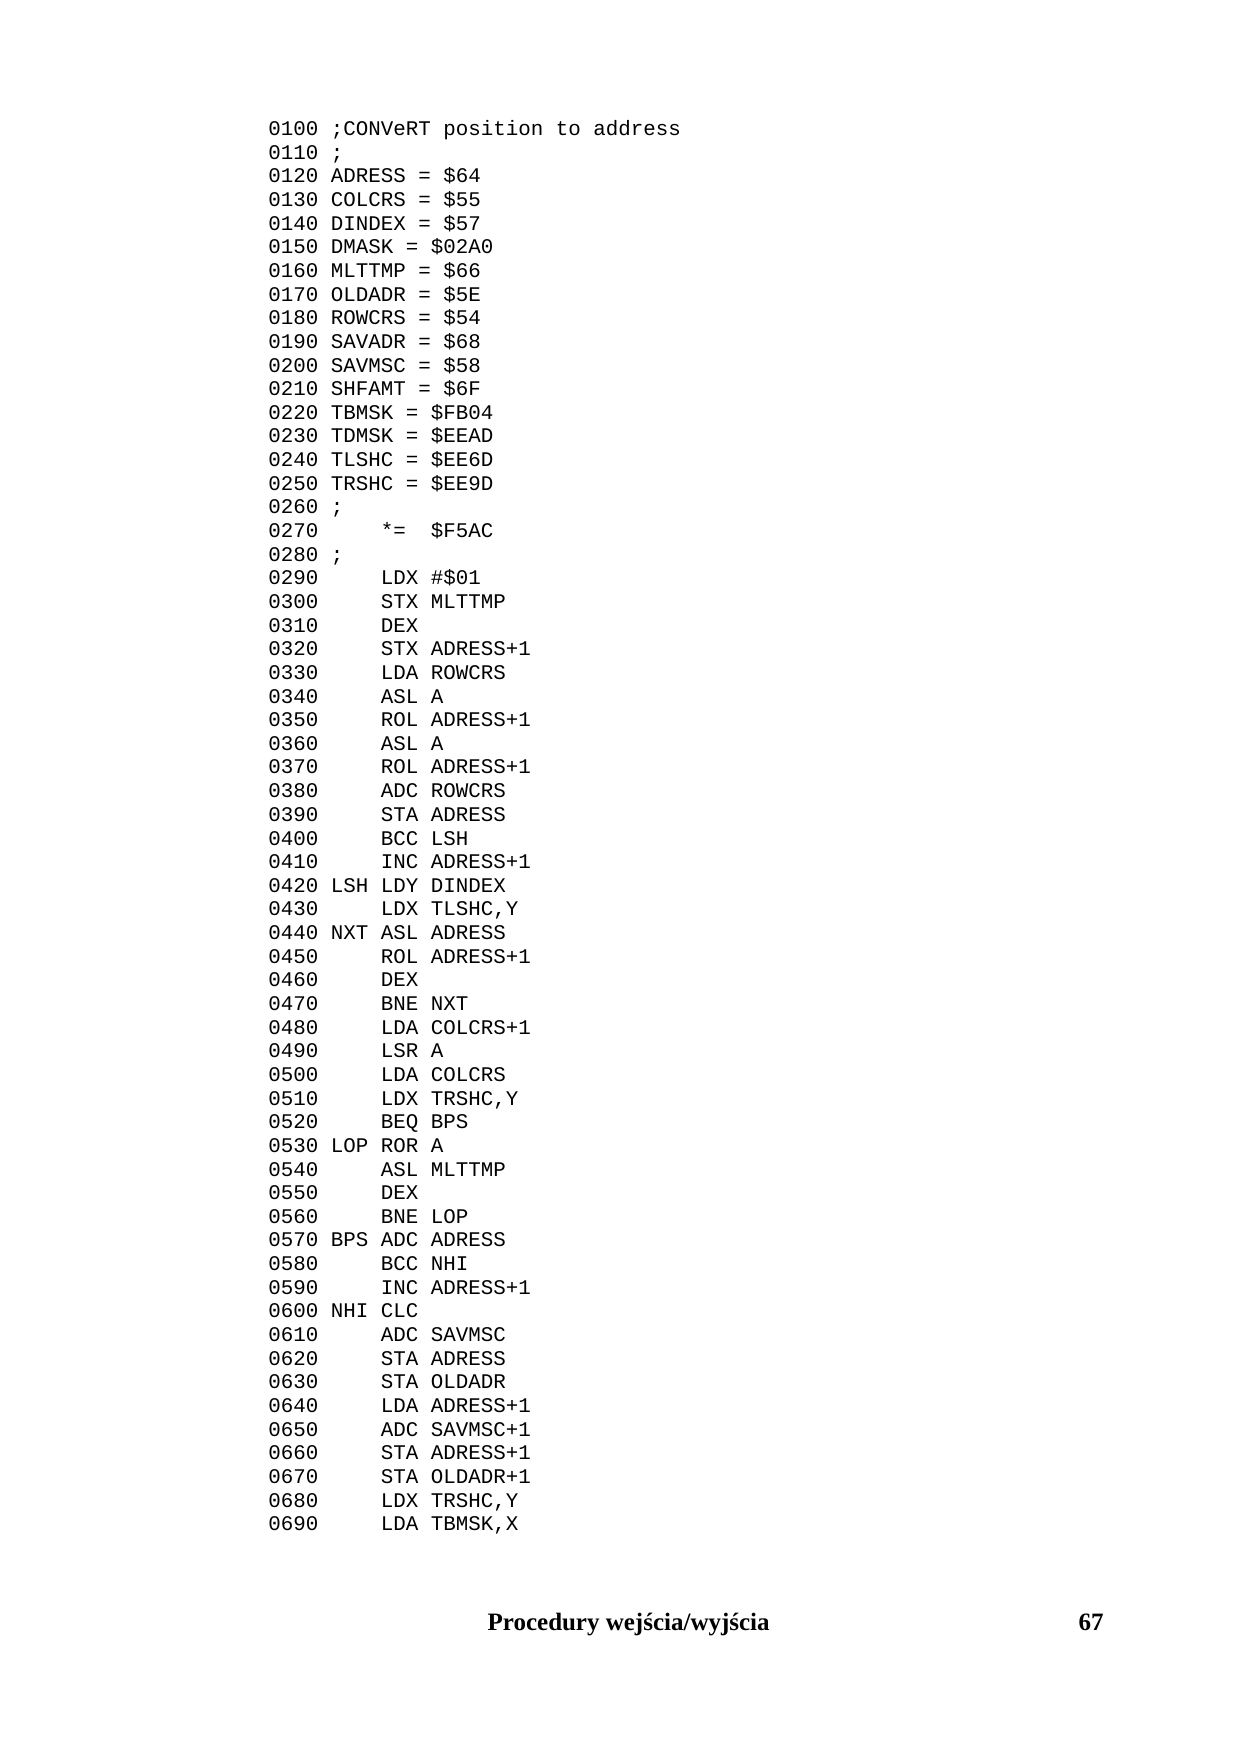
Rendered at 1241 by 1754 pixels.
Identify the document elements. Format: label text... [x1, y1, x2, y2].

text 0640 LDA ADRESS+1 [118, 1395, 1122, 1419]
text 0660 STA ADRESS+1 [118, 1442, 1122, 1466]
text 0150 DMASK = $02A0 [118, 236, 1122, 260]
text 0590 INC ADRESS+1 [118, 1277, 1122, 1300]
text 0360 ASL A [118, 733, 1122, 757]
text 0670 STA OLDADR+1 [118, 1466, 1122, 1489]
text 0540 ASL MLTTMP [118, 1158, 1122, 1182]
text 0290 LDX #$01 [118, 567, 1122, 591]
text 0450 ROL ADRESS+1 [118, 946, 1122, 969]
text 0390 STA ADRESS [118, 804, 1122, 827]
text 0530 LOP ROR A [118, 1135, 1122, 1158]
text 0180 ROWCRS = $54 [118, 307, 1122, 331]
text 0610 ADC SAVMSC [118, 1324, 1122, 1348]
text 0350 ROL ADRESS+1 [118, 709, 1122, 733]
text 0310 DEX [118, 615, 1122, 638]
text 0460 DEX [118, 969, 1122, 993]
text 0520 BEQ BPS [118, 1111, 1122, 1135]
text 0220 TBMSK = $FB04 [118, 402, 1122, 426]
text 0200 SAVMSC = $58 [118, 354, 1122, 378]
text 0170 OLDADR = $5E [118, 284, 1122, 307]
text 0120 ADRESS = $64 [118, 165, 1122, 189]
text 0330 LDA ROWCRS [118, 662, 1122, 686]
text 0650 ADC SAVMSC+1 [118, 1419, 1122, 1442]
text 0560 BNE LOP [118, 1206, 1122, 1229]
text 0110 ; [118, 142, 1122, 165]
text 0500 LDA COLCRS [118, 1064, 1122, 1088]
text 0280 ; [118, 544, 1122, 567]
text 0510 LDX TRSHC,Y [118, 1088, 1122, 1111]
text 0420 LSH LDY DINDEX [118, 875, 1122, 898]
text 0210 SHFAMT = $6F [118, 378, 1122, 402]
text 0680 LDX TRSHC,Y [118, 1489, 1122, 1513]
text 0480 LDA COLCRS+1 [118, 1017, 1122, 1040]
text 0190 SAVADR = $68 [118, 331, 1122, 354]
text 0250 TRSHC = $EE9D [118, 473, 1122, 496]
text 0630 STA OLDADR [118, 1371, 1122, 1395]
text 0380 ADC ROWCRS [118, 780, 1122, 804]
text 0240 TLSHC = $EE6D [118, 449, 1122, 473]
text 0100 ;CONVeRT position to address [118, 118, 1122, 142]
text 0470 BNE NXT [118, 993, 1122, 1017]
text 0370 ROL ADRESS+1 [118, 757, 1122, 780]
text 0340 ASL A [118, 686, 1122, 709]
text 0260 ; [118, 496, 1122, 520]
text 0160 MLTTMP = $66 [118, 260, 1122, 284]
text 0600 NHI CLC [118, 1300, 1122, 1324]
text 0230 TDMSK = $EEAD [118, 426, 1122, 449]
text 0430 LDX TLSHC,Y [118, 898, 1122, 922]
text 0140 DINDEX = $57 [118, 213, 1122, 236]
text 0580 BCC NHI [118, 1253, 1122, 1277]
text 0440 NXT ASL ADRESS [118, 922, 1122, 946]
text 0300 STX MLTTMP [118, 591, 1122, 615]
text 0410 INC ADRESS+1 [118, 851, 1122, 875]
text 0550 DEX [118, 1182, 1122, 1206]
text 0400 BCC LSH [118, 827, 1122, 851]
text 0270 *= $F5AC [118, 520, 1122, 544]
text 0320 STX ADRESS+1 [118, 638, 1122, 662]
text 0490 LSR A [118, 1040, 1122, 1064]
text 0570 BPS ADC ADRESS [118, 1229, 1122, 1253]
text 0130 COLCRS = $55 [118, 189, 1122, 213]
text 0690 LDA TBMSK,X [118, 1513, 1122, 1537]
text 0620 STA ADRESS [118, 1348, 1122, 1371]
